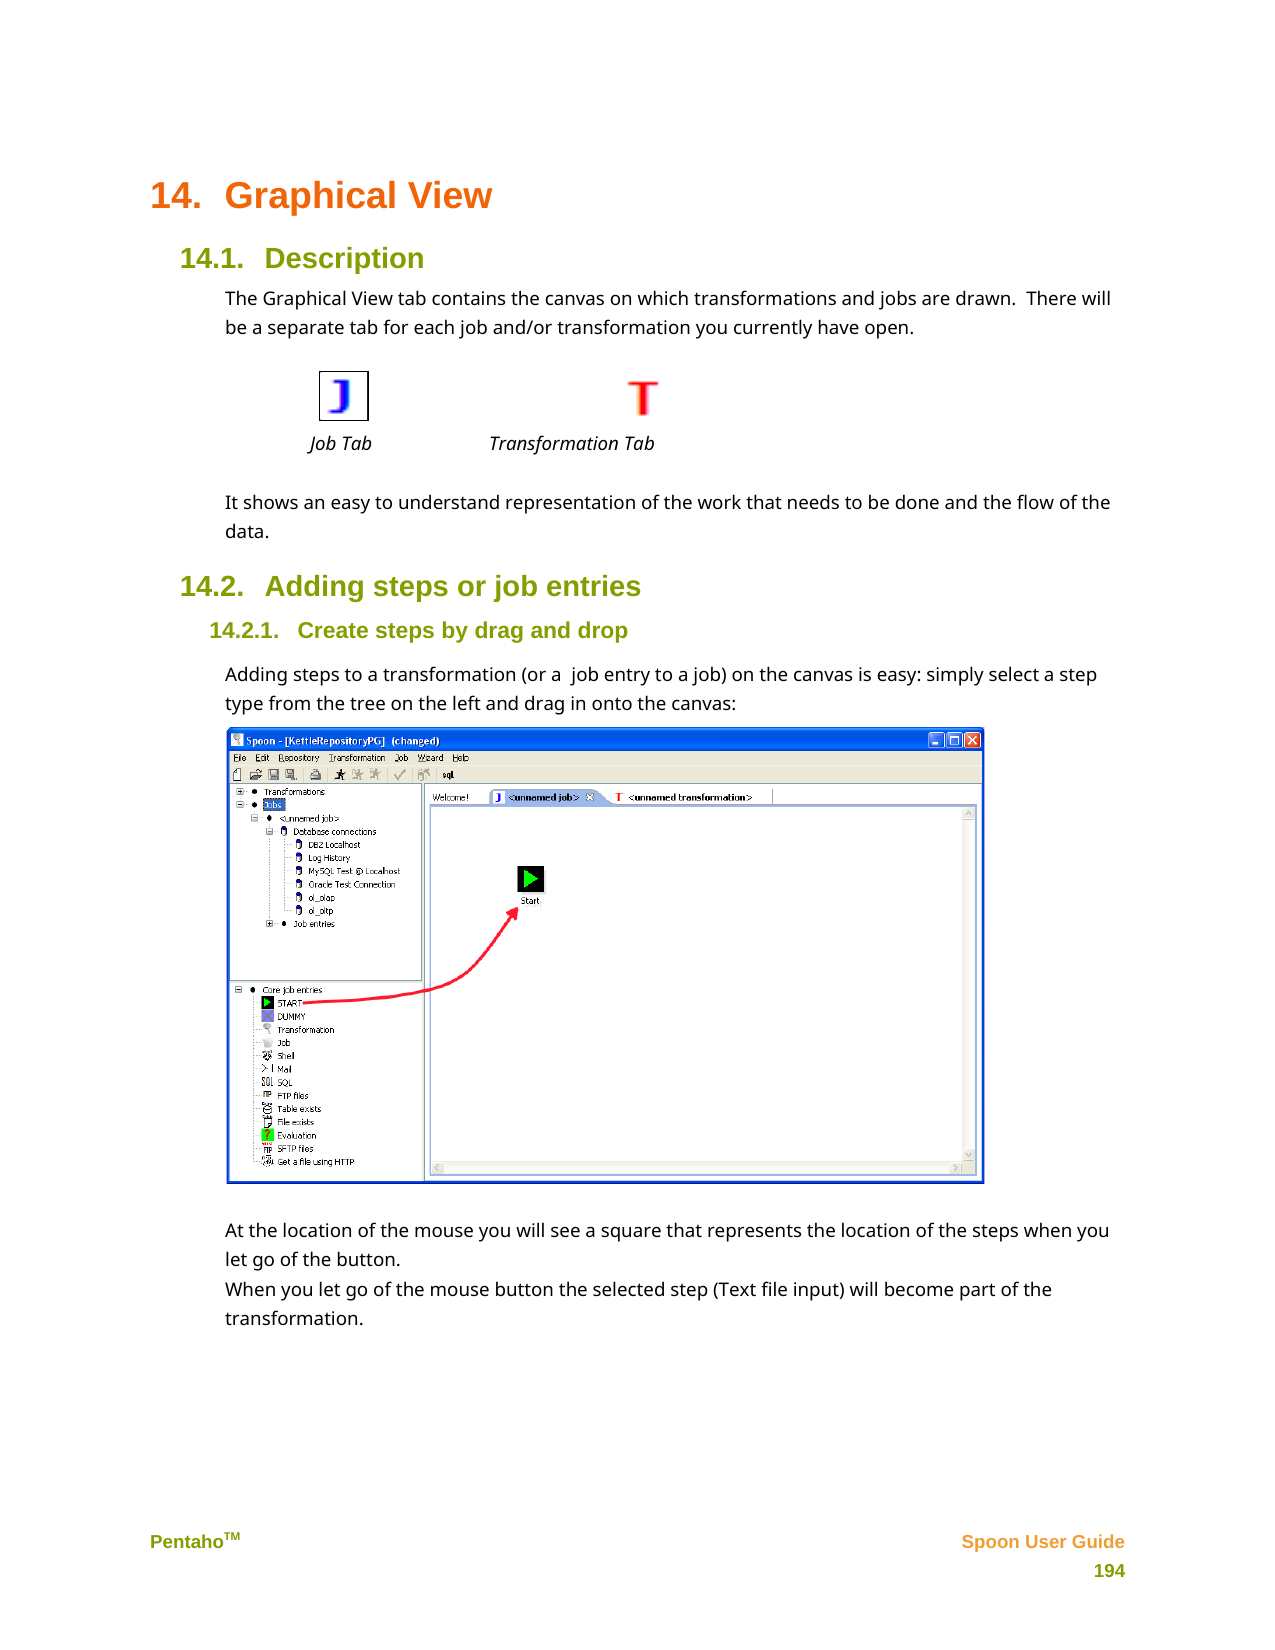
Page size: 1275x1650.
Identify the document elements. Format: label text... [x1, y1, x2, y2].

picture [620, 377, 668, 422]
subtitle Adding steps or job entries [179, 569, 1125, 604]
text When you let go of the mouse button the selected step (Text file input) will become part of the transformation. [225, 1273, 1125, 1331]
picture [226, 727, 985, 1184]
subtitle Create steps by drag and drop [209, 611, 1125, 646]
text It shows an easy to understand representation of the work that needs to be done and the flow of the data. [225, 486, 1125, 544]
text Adding steps to a transformation (or a job entry to a job) on the canvas is easy: simply select a step type from the tree on the left and drag in onto the canvas: [225, 658, 1125, 716]
subtitle Graphical View [150, 181, 1125, 216]
subtitle Description [179, 241, 1125, 275]
text The Graphical View tab contains the canvas on which transformations and jobs are drawn. There will be a separate tab for each job and/or transformation you currently have open. [225, 282, 1125, 340]
picture [320, 372, 368, 420]
text Job Tab Transformation Tab [225, 427, 1125, 457]
text At the location of the mouse you will see a square that represents the location of the steps when you let go of the button. [225, 1214, 1125, 1273]
